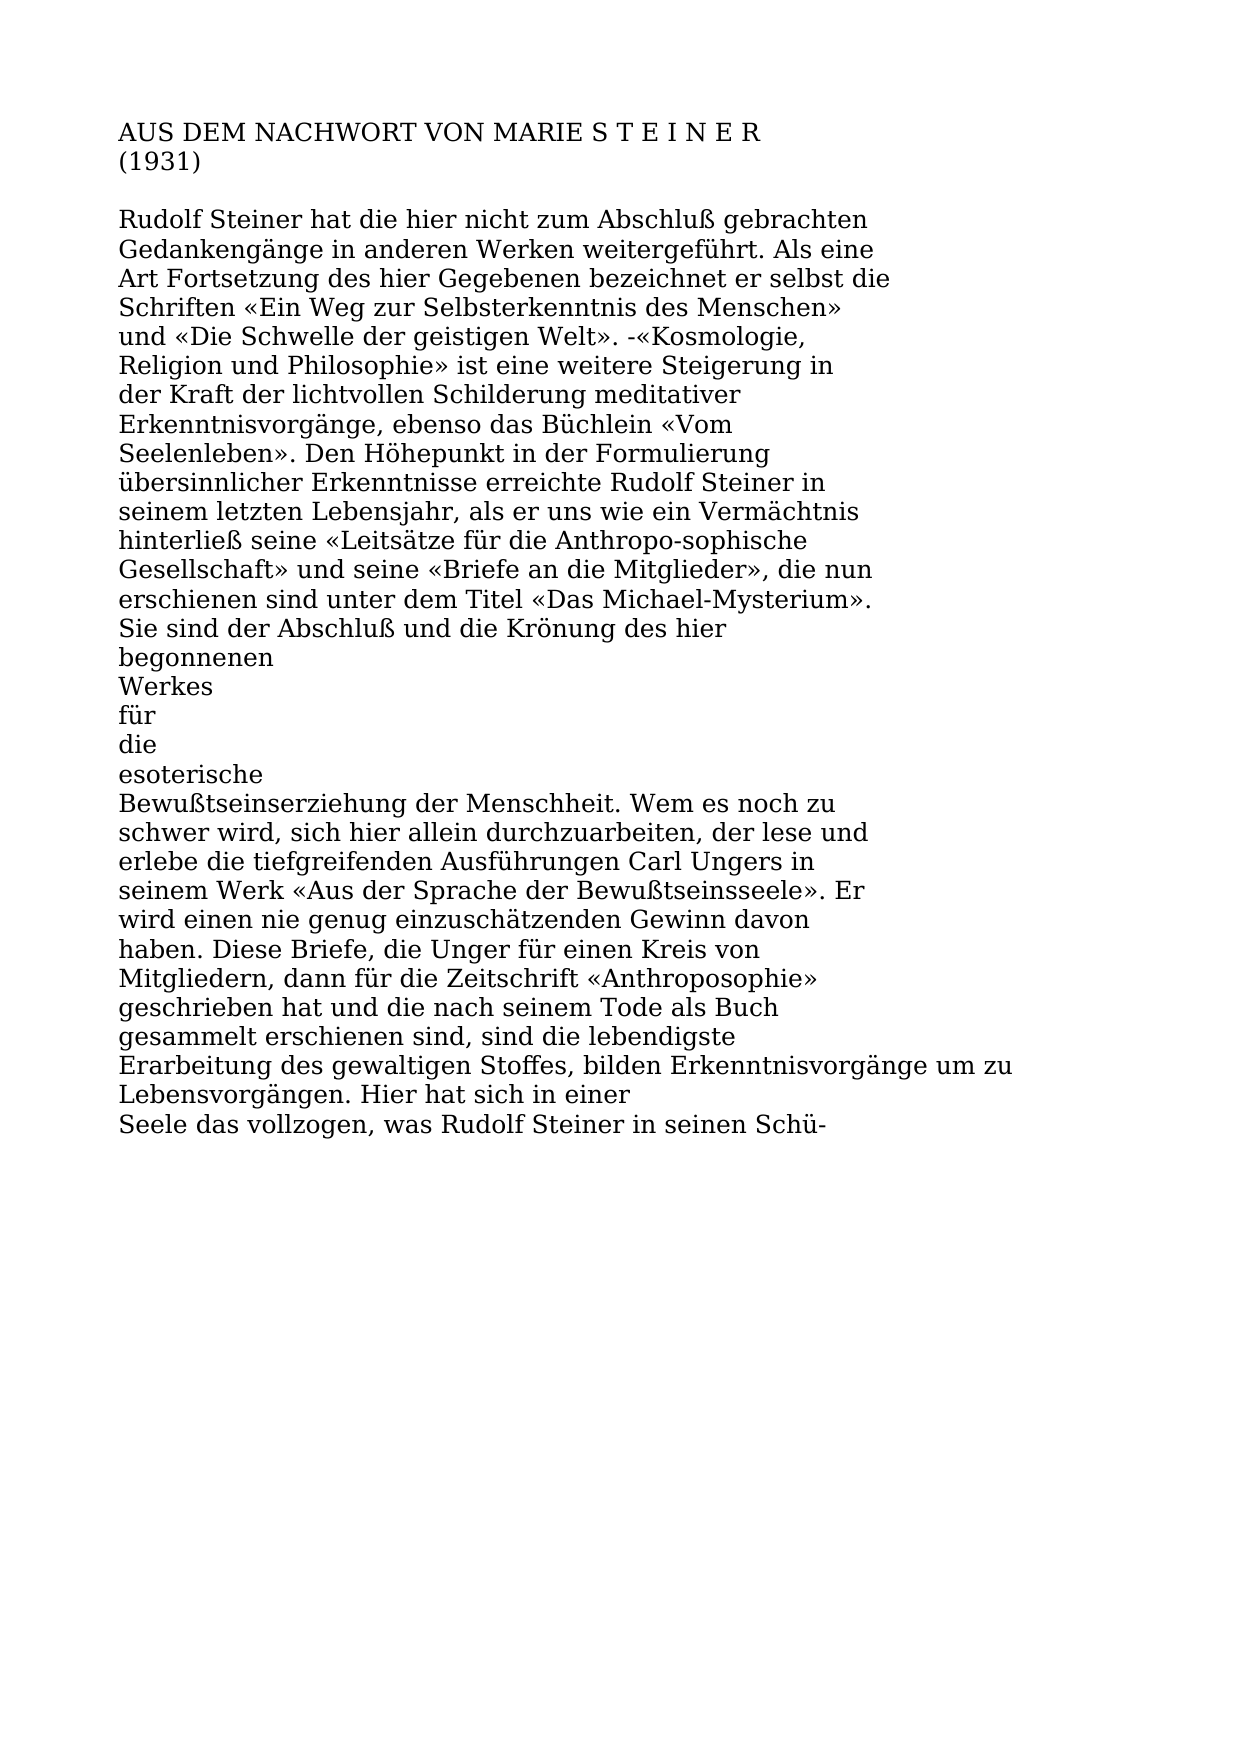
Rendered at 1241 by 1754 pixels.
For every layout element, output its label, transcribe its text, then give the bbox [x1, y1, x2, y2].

text hinterließ seine «Leitsätze für die Anthropo-sophische [118, 526, 1122, 556]
text Bewußtseinserziehung der Menschheit. Wem es noch zu [118, 789, 1122, 818]
text und «Die Schwelle der geistigen Welt». -«Kosmologie, [118, 322, 1122, 351]
text esoterische [118, 760, 1122, 789]
text gesammelt erschienen sind, sind die lebendigste [118, 1022, 1122, 1051]
text Seele das vollzogen, was Rudolf Steiner in seinen Schü- [118, 1110, 1122, 1139]
text für [118, 701, 1122, 731]
text haben. Diese Briefe, die Unger für einen Kreis von [118, 935, 1122, 964]
text schwer wird, sich hier allein durchzuarbeiten, der lese und [118, 818, 1122, 847]
text seinem letzten Lebensjahr, als er uns wie ein Vermächtnis [118, 497, 1122, 526]
text Seelenleben». Den Höhepunkt in der Formulierung [118, 439, 1122, 468]
text Rudolf Steiner hat die hier nicht zum Abschluß gebrachten [118, 206, 1122, 235]
text seinem Werk «Aus der Sprache der Bewußtseinsseele». Er [118, 876, 1122, 906]
text Erkenntnisvorgänge, ebenso das Büchlein «Vom [118, 410, 1122, 439]
text Religion und Philosophie» ist eine weitere Steigerung in [118, 351, 1122, 381]
text Gedankengänge in anderen Werken weitergeführt. Als eine [118, 235, 1122, 264]
text übersinnlicher Erkenntnisse erreichte Rudolf Steiner in [118, 468, 1122, 497]
text begonnenen [118, 643, 1122, 672]
text erlebe die tiefgreifenden Ausführungen Carl Ungers in [118, 847, 1122, 876]
text AUS DEM NACHWORT VON MARIE S T E I N E R [118, 118, 1122, 147]
text Schriften «Ein Weg zur Selbsterkenntnis des Menschen» [118, 293, 1122, 322]
text Sie sind der Abschluß und die Krönung des hier [118, 614, 1122, 643]
text Mitgliedern, dann für die Zeitschrift «Anthroposophie» [118, 964, 1122, 993]
text der Kraft der lichtvollen Schilderung meditativer [118, 381, 1122, 410]
text wird einen nie genug einzuschätzenden Gewinn davon [118, 906, 1122, 935]
text die [118, 731, 1122, 760]
text geschrieben hat und die nach seinem Tode als Buch [118, 993, 1122, 1022]
text Erarbeitung des gewaltigen Stoffes, bilden Erkenntnisvorgänge um zu Lebensvorgängen. Hier hat sich in einer [118, 1051, 1122, 1110]
text (1931) [118, 147, 1122, 176]
text Werkes [118, 672, 1122, 701]
text Gesellschaft» und seine «Briefe an die Mitglieder», die nun [118, 556, 1122, 585]
text Art Fortsetzung des hier Gegebenen bezeichnet er selbst die [118, 264, 1122, 293]
text erschienen sind unter dem Titel «Das Michael-Mysterium». [118, 585, 1122, 614]
